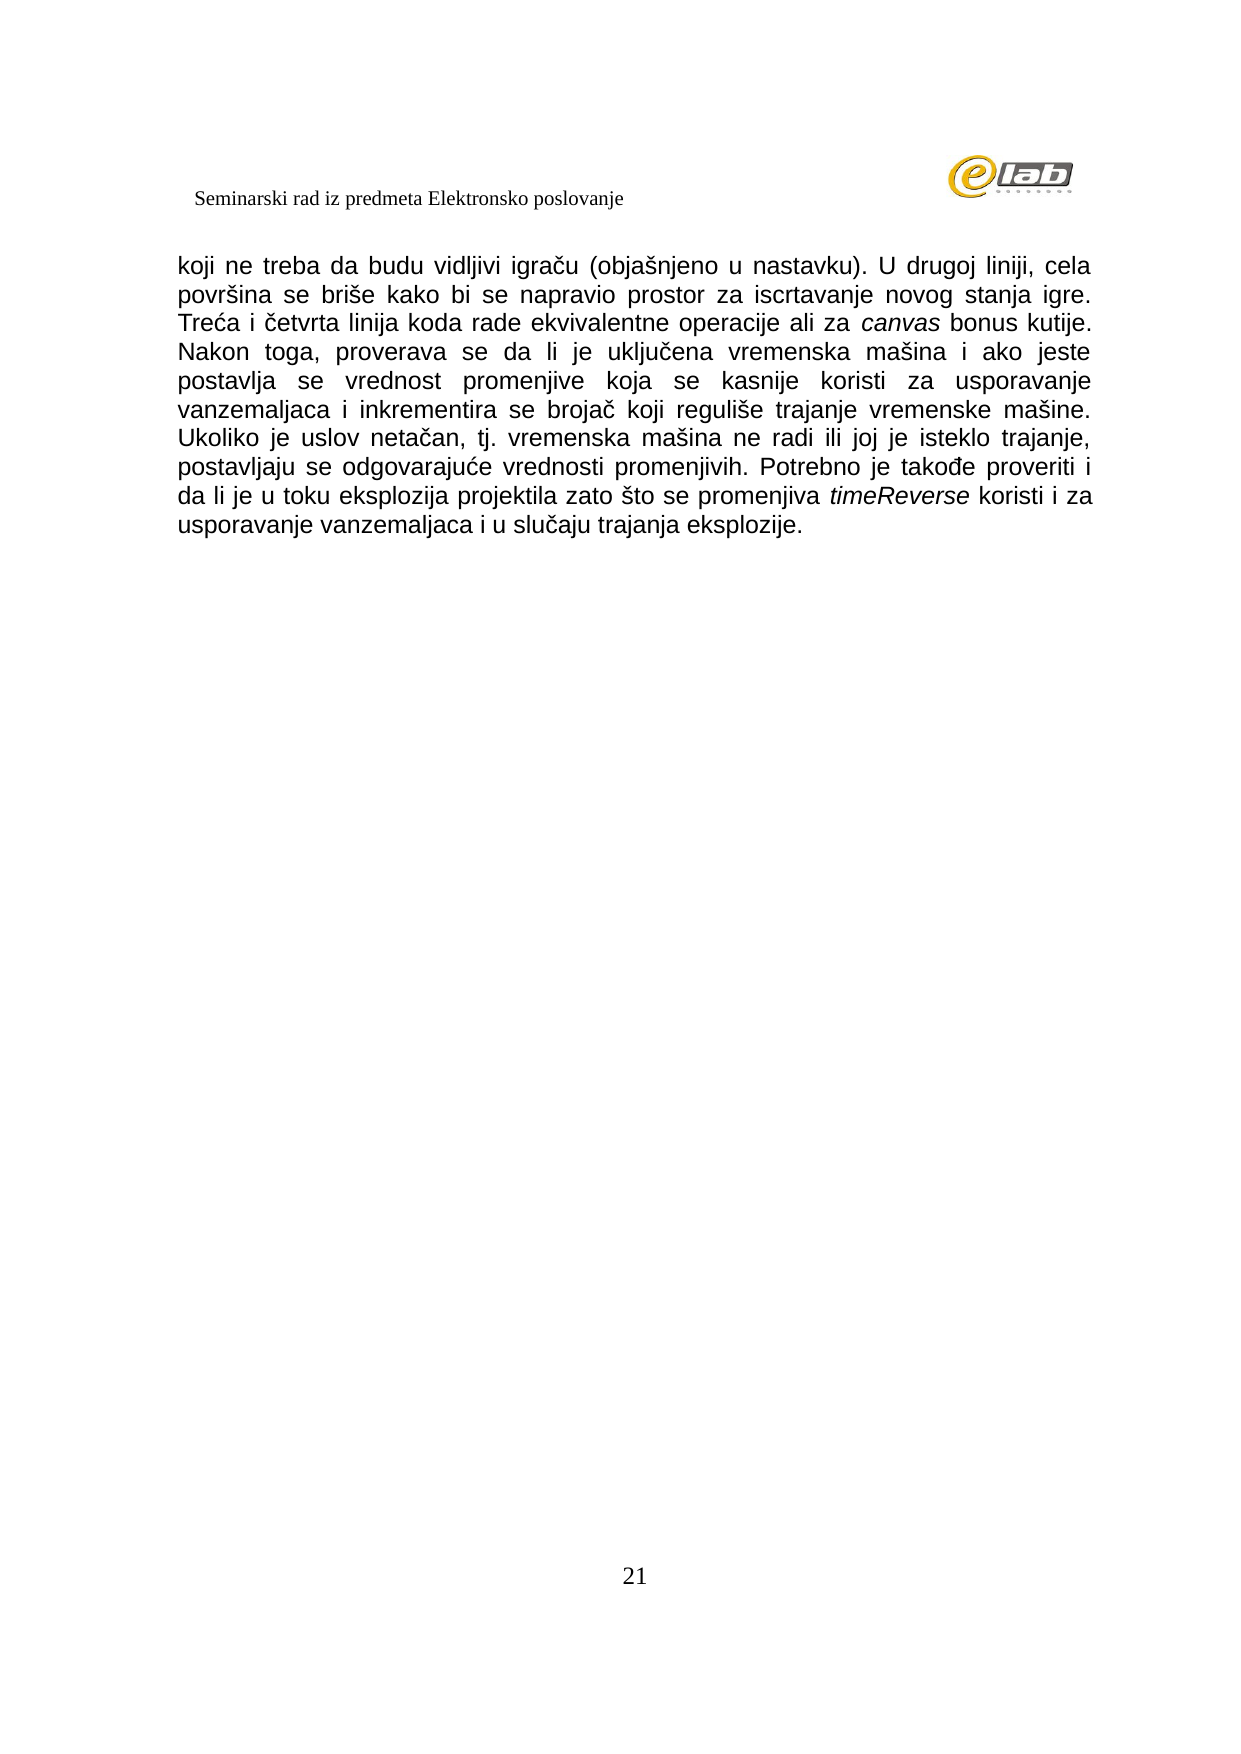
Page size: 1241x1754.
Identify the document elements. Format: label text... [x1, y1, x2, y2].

picture [946, 155, 1074, 198]
text koji ne treba da budu vidljivi igraču (objašnjeno u nastavku). U drugoj liniji, cela površina se briše kako bi se napravio prostor za iscrtavanje novog stanja igre. Treća i četvrta linija koda rade ekvivalentne operacije ali za canvas bonus kutije. Nakon toga, proverava se da li je uključena vremenska mašina i ako jeste postavlja se vrednost promenjive koja se kasnije koristi za usporavanje vanzemaljaca i inkrementira se brojač koji reguliše trajanje vremenske mašine. Ukoliko je uslov netačan, tj. vremenska mašina ne radi ili joj je isteklo trajanje, postavljaju se odgovarajuće vrednosti promenjivih. Potrebno je takođe proveriti i da li je u toku eksplozija projektila zato što se promenjiva timeReverse koristi i za usporavanje vanzemaljaca i u slučaju trajanja eksplozije. [177, 251, 1093, 538]
